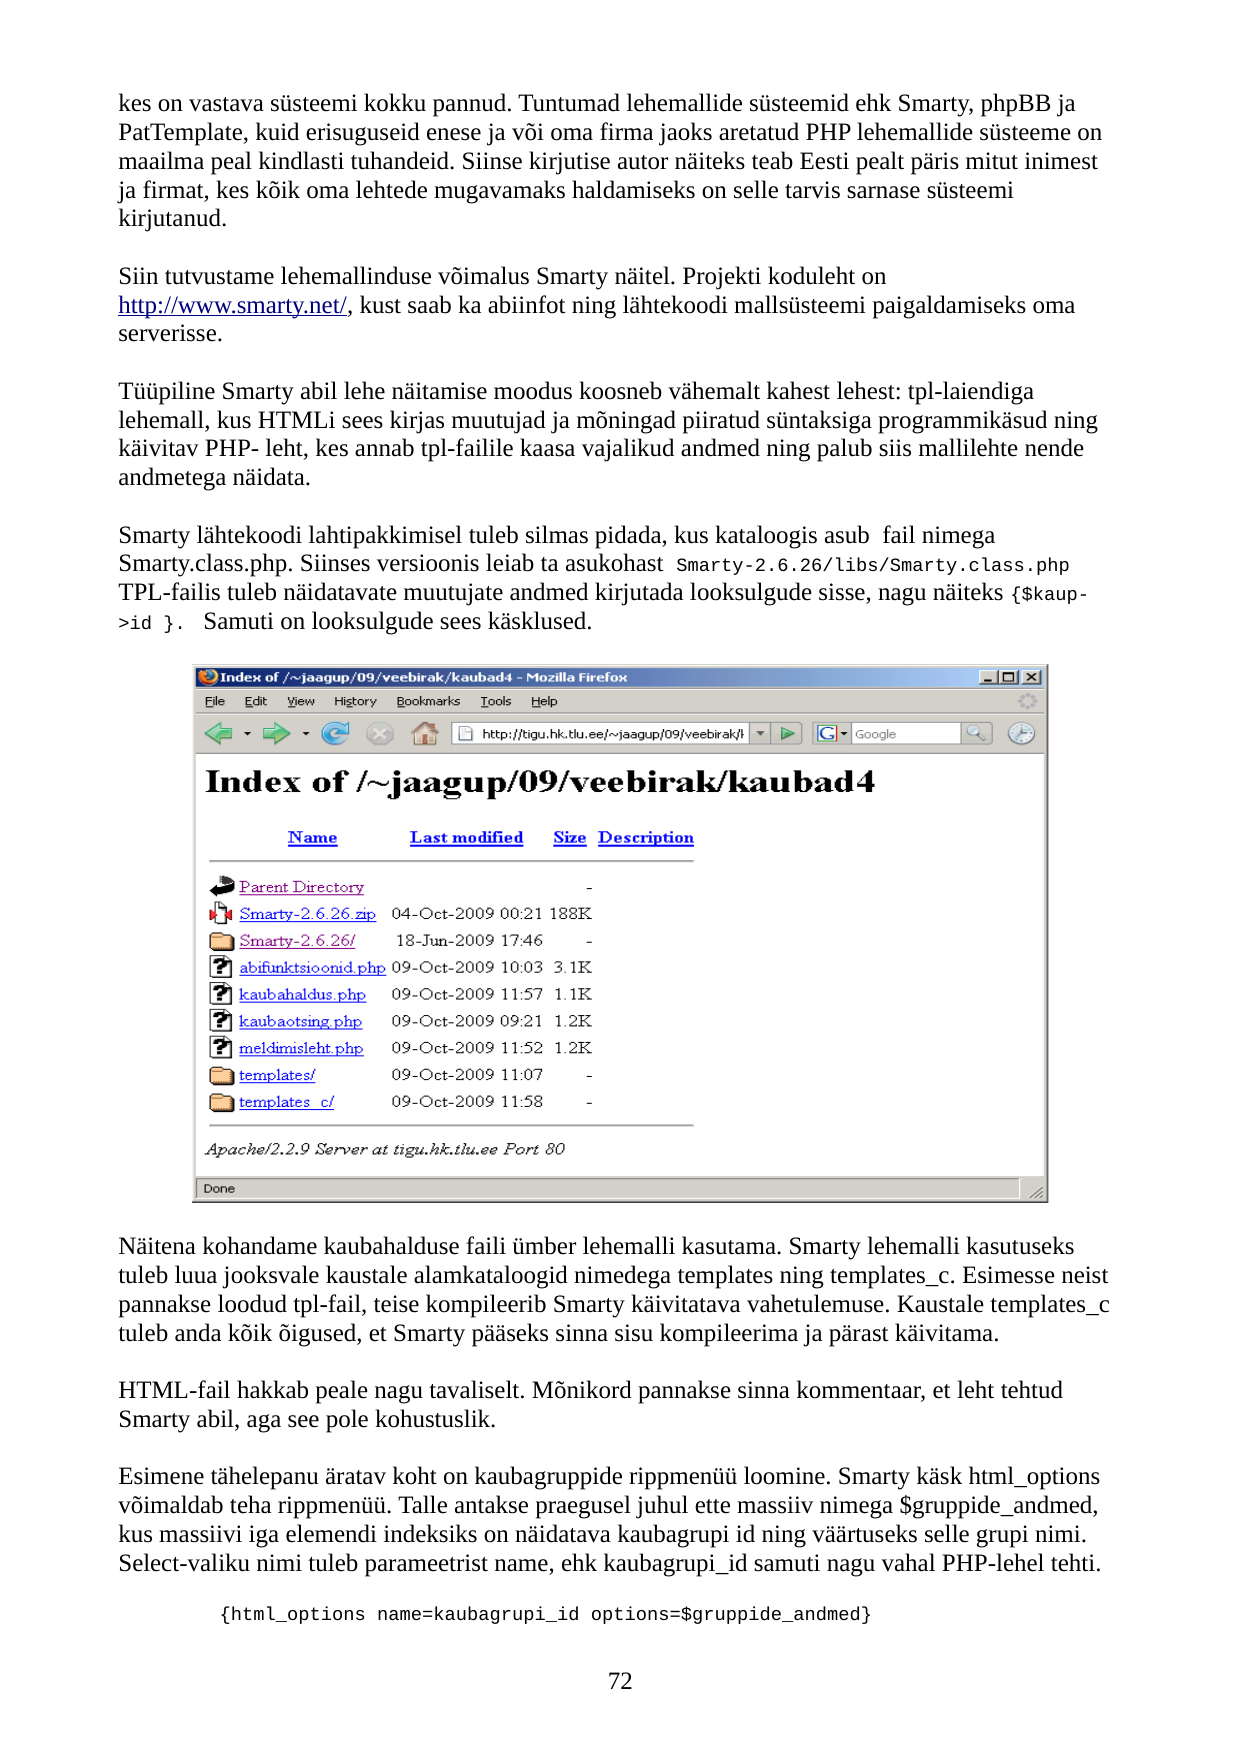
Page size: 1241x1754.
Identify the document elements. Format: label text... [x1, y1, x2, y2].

text Tüüpiline Smarty abil lehe näitamise moodus koosneb vähemalt kahest lehest: tpl-laiendiga lehemall, kus HTMLi sees kirjas muutujad ja mõningad piiratud süntaksiga programmikäsud ning käivitav PHP- leht, kes annab tpl-failile kaasa vajalikud andmed ning palub siis mallilehte nende andmetega näidata. [118, 376, 1122, 491]
text Esimene tähelepanu äratav koht on kaubagruppide rippmenüü loomine. Smarty käsk html_options võimaldab teha rippmenüü. Talle antakse praegusel juhul ette massiiv nimega $gruppide_andmed, kus massiivi iga elemendi indeksiks on näidatava kaubagrupi id ning väärtuseks selle grupi nimi. Select-valiku nimi tuleb parameetrist name, ehk kaubagrupi_id samuti nagu vahal PHP-lehel tehti. [118, 1461, 1122, 1576]
text kes on vastava süsteemi kokku pannud. Tuntumad lehemallide süsteemid ehk Smarty, phpBB ja PatTemplate, kuid erisuguseid enese ja või oma firma jaoks aretatud PHP lehemallide süsteeme on maailma peal kindlasti tuhandeid. Siinse kirjutise autor näiteks teab Eesti pealt päris mitut inimest ja firmat, kes kõik oma lehtede mugavamaks haldamiseks on selle tarvis sarnase süsteemi kirjutanud. [118, 88, 1122, 232]
text Siin tutvustame lehemallinduse võimalus Smarty näitel. Projekti koduleht on http://www.smarty.net/, kust saab ka abiinfot ning lähtekoodi mallsüsteemi paigaldamiseks oma serverisse. [118, 261, 1122, 347]
text TPL-failis tuleb näidatavate muutujate andmed kirjutada looksulgude sisse, nagu näiteks {$kaup->id }. Samuti on looksulgude sees käsklused. [118, 577, 1122, 635]
text HTML-fail hakkab peale nagu tavaliselt. Mõnikord pannakse sinna kommentaar, et leht tehtud Smarty abil, aga see pole kohustuslik. [118, 1375, 1122, 1433]
text Smarty lähtekoodi lahtipakkimisel tuleb silmas pidada, kus kataloogis asub fail nimega Smarty.class.php. Siinses versioonis leiab ta asukohast Smarty-2.6.26/libs/Smarty.class.php [118, 520, 1122, 577]
picture [192, 664, 1049, 1203]
text {html_options name=kaubagrupi_id options=$gruppide_andmed} [118, 1605, 1122, 1626]
text Näitena kohandame kaubahalduse faili ümber lehemalli kasutama. Smarty lehemalli kasutuseks tuleb luua jooksvale kaustale alamkataloogid nimedega templates ning templates_c. Esimesse neist pannakse loodud tpl-fail, teise kompileerib Smarty käivitatava vahetulemuse. Kaustale templates_c tuleb anda kõik õigused, et Smarty pääseks sinna sisu kompileerima ja pärast käivitama. [118, 1231, 1122, 1346]
